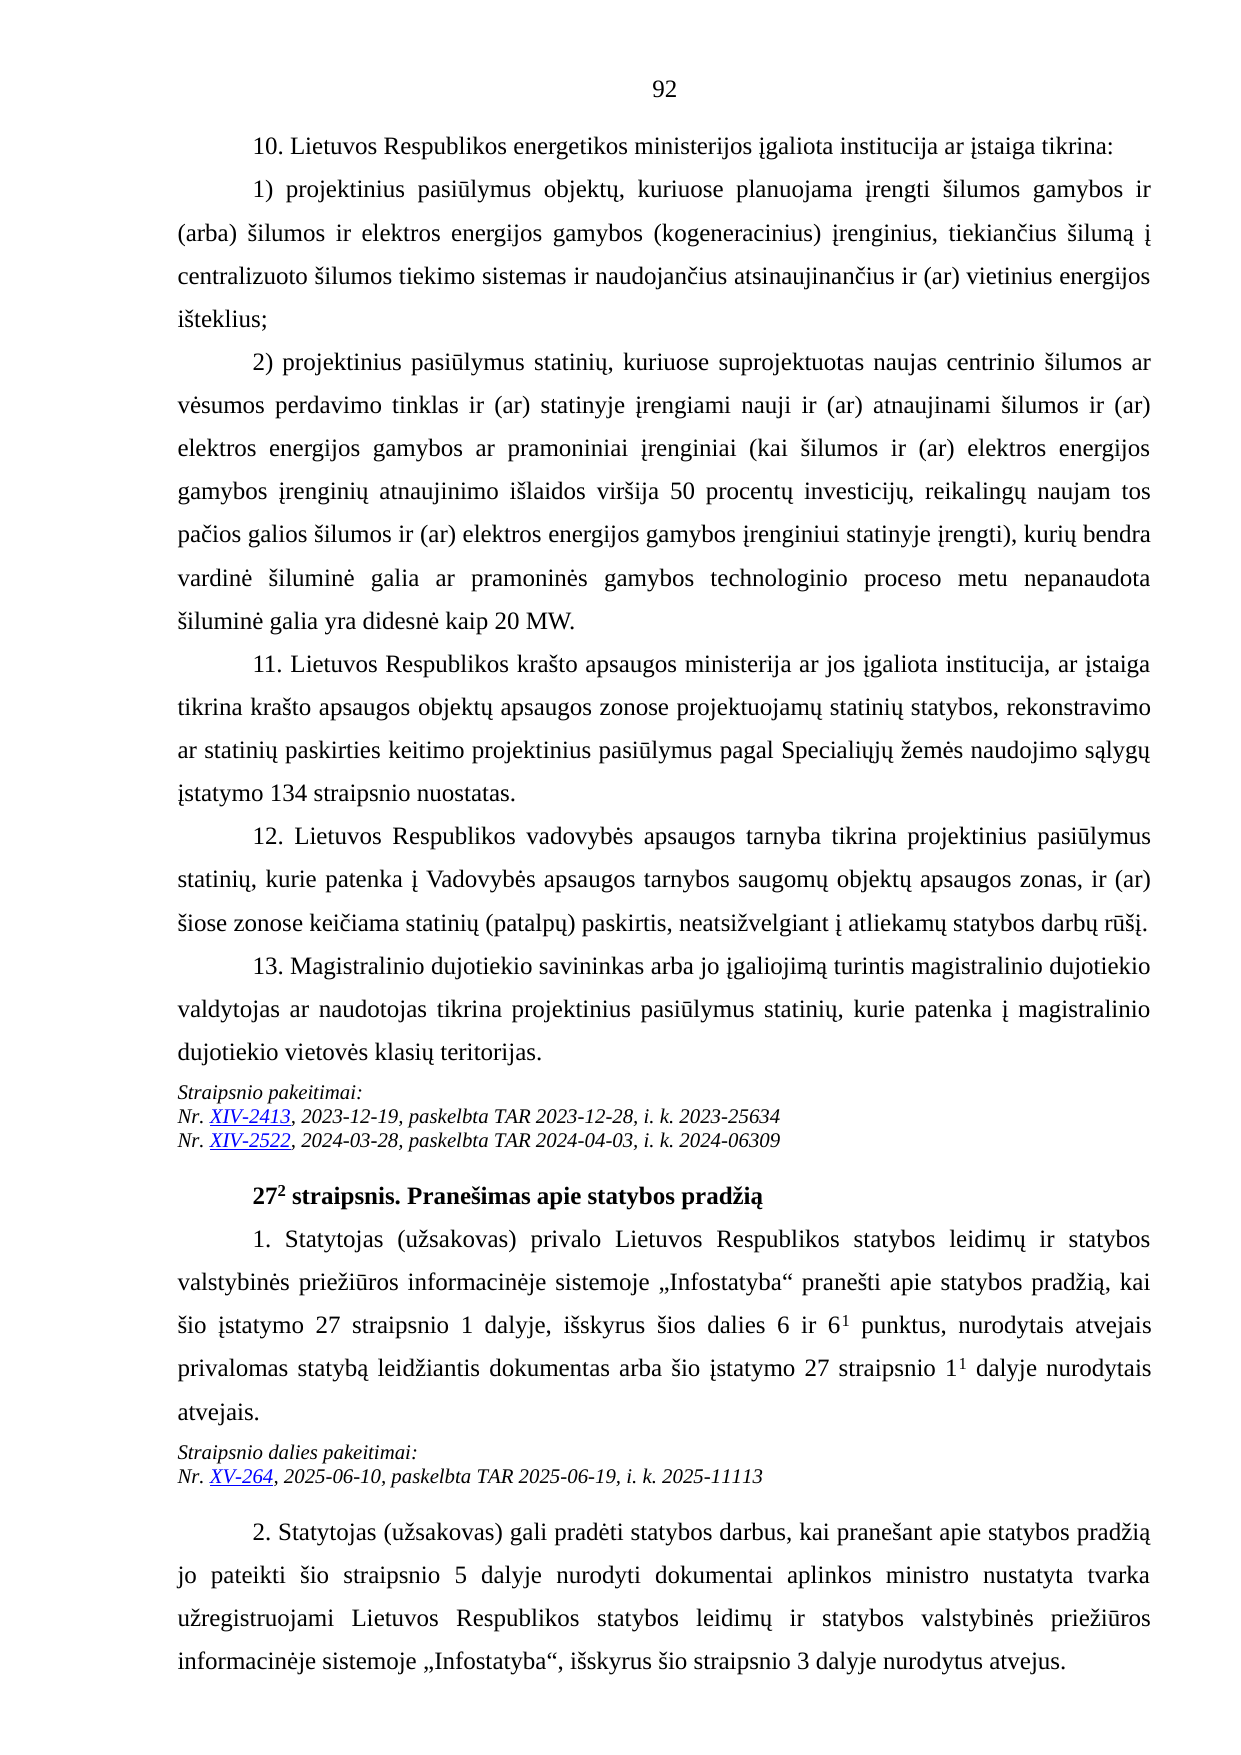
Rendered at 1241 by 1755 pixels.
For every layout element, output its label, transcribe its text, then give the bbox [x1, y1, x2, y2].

text 11. Lietuvos Respublikos krašto apsaugos ministerija ar jos įgaliota institucija, ar įstaiga tikrina krašto apsaugos objektų apsaugos zonose projektuojamų statinių statybos, rekonstravimo ar statinių paskirties keitimo projektinius pasiūlymus pagal Specialiųjų žemės naudojimo sąlygų įstatymo 134 straipsnio nuostatas. [177, 649, 1152, 807]
text Straipsnio pakeitimai: [177, 1080, 1152, 1104]
text 1. Statytojas (užsakovas) privalo Lietuvos Respublikos statybos leidimų ir statybos valstybinės priežiūros informacinėje sistemoje „Infostatyba“ pranešti apie statybos pradžią, kai šio įstatymo 27 straipsnio 1 dalyje, išskyrus šios dalies 6 ir 61 punktus, nurodytais atvejais privalomas statybą leidžiantis dokumentas arba šio įstatymo 27 straipsnio 11 dalyje nurodytais atvejais. [177, 1224, 1152, 1425]
text 12. Lietuvos Respublikos vadovybės apsaugos tarnyba tikrina projektinius pasiūlymus statinių, kurie patenka į Vadovybės apsaugos tarnybos saugomų objektų apsaugos zonas, ir (ar) šiose zonose keičiama statinių (patalpų) paskirtis, neatsižvelgiant į atliekamų statybos darbų rūšį. [177, 821, 1152, 936]
text 2. Statytojas (užsakovas) gali pradėti statybos darbus, kai pranešant apie statybos pradžią jo pateikti šio straipsnio 5 dalyje nurodyti dokumentai aplinkos ministro nustatyta tvarka užregistruojami Lietuvos Respublikos statybos leidimų ir statybos valstybinės priežiūros informacinėje sistemoje „Infostatyba“, išskyrus šio straipsnio 3 dalyje nurodytus atvejus. [177, 1517, 1152, 1675]
text Nr. XIV-2522, 2024-03-28, paskelbta TAR 2024-04-03, i. k. 2024-06309 [177, 1128, 1152, 1152]
text 13. Magistralinio dujotiekio savininkas arba jo įgaliojimą turintis magistralinio dujotiekio valdytojas ar naudotojas tikrina projektinius pasiūlymus statinių, kurie patenka į magistralinio dujotiekio vietovės klasių teritorijas. [177, 951, 1152, 1066]
text Nr. XV-264, 2025-06-10, paskelbta TAR 2025-06-19, i. k. 2025-11113 [177, 1464, 1152, 1488]
text 1) projektinius pasiūlymus objektų, kuriuose planuojama įrengti šilumos gamybos ir (arba) šilumos ir elektros energijos gamybos (kogeneracinius) įrenginius, tiekiančius šilumą į centralizuoto šilumos tiekimo sistemas ir naudojančius atsinaujinančius ir (ar) vietinius energijos išteklius; [177, 174, 1152, 333]
text 10. Lietuvos Respublikos energetikos ministerijos įgaliota institucija ar įstaiga tikrina: [177, 131, 1152, 160]
text 2) projektinius pasiūlymus statinių, kuriuose suprojektuotas naujas centrinio šilumos ar vėsumos perdavimo tinklas ir (ar) statinyje įrengiami nauji ir (ar) atnaujinami šilumos ir (ar) elektros energijos gamybos ar pramoniniai įrenginiai (kai šilumos ir (ar) elektros energijos gamybos įrenginių atnaujinimo išlaidos viršija 50 procentų investicijų, reikalingų naujam tos pačios galios šilumos ir (ar) elektros energijos gamybos įrenginiui statinyje įrengti), kurių bendra vardinė šiluminė galia ar pramoninės gamybos technologinio proceso metu nepanaudota šiluminė galia yra didesnė kaip 20 MW. [177, 347, 1152, 634]
text Straipsnio dalies pakeitimai: [177, 1440, 1152, 1464]
text Nr. XIV-2413, 2023-12-19, paskelbta TAR 2023-12-28, i. k. 2023-25634 [177, 1104, 1152, 1128]
text 272 straipsnis. Pranešimas apie statybos pradžią [177, 1181, 1152, 1210]
